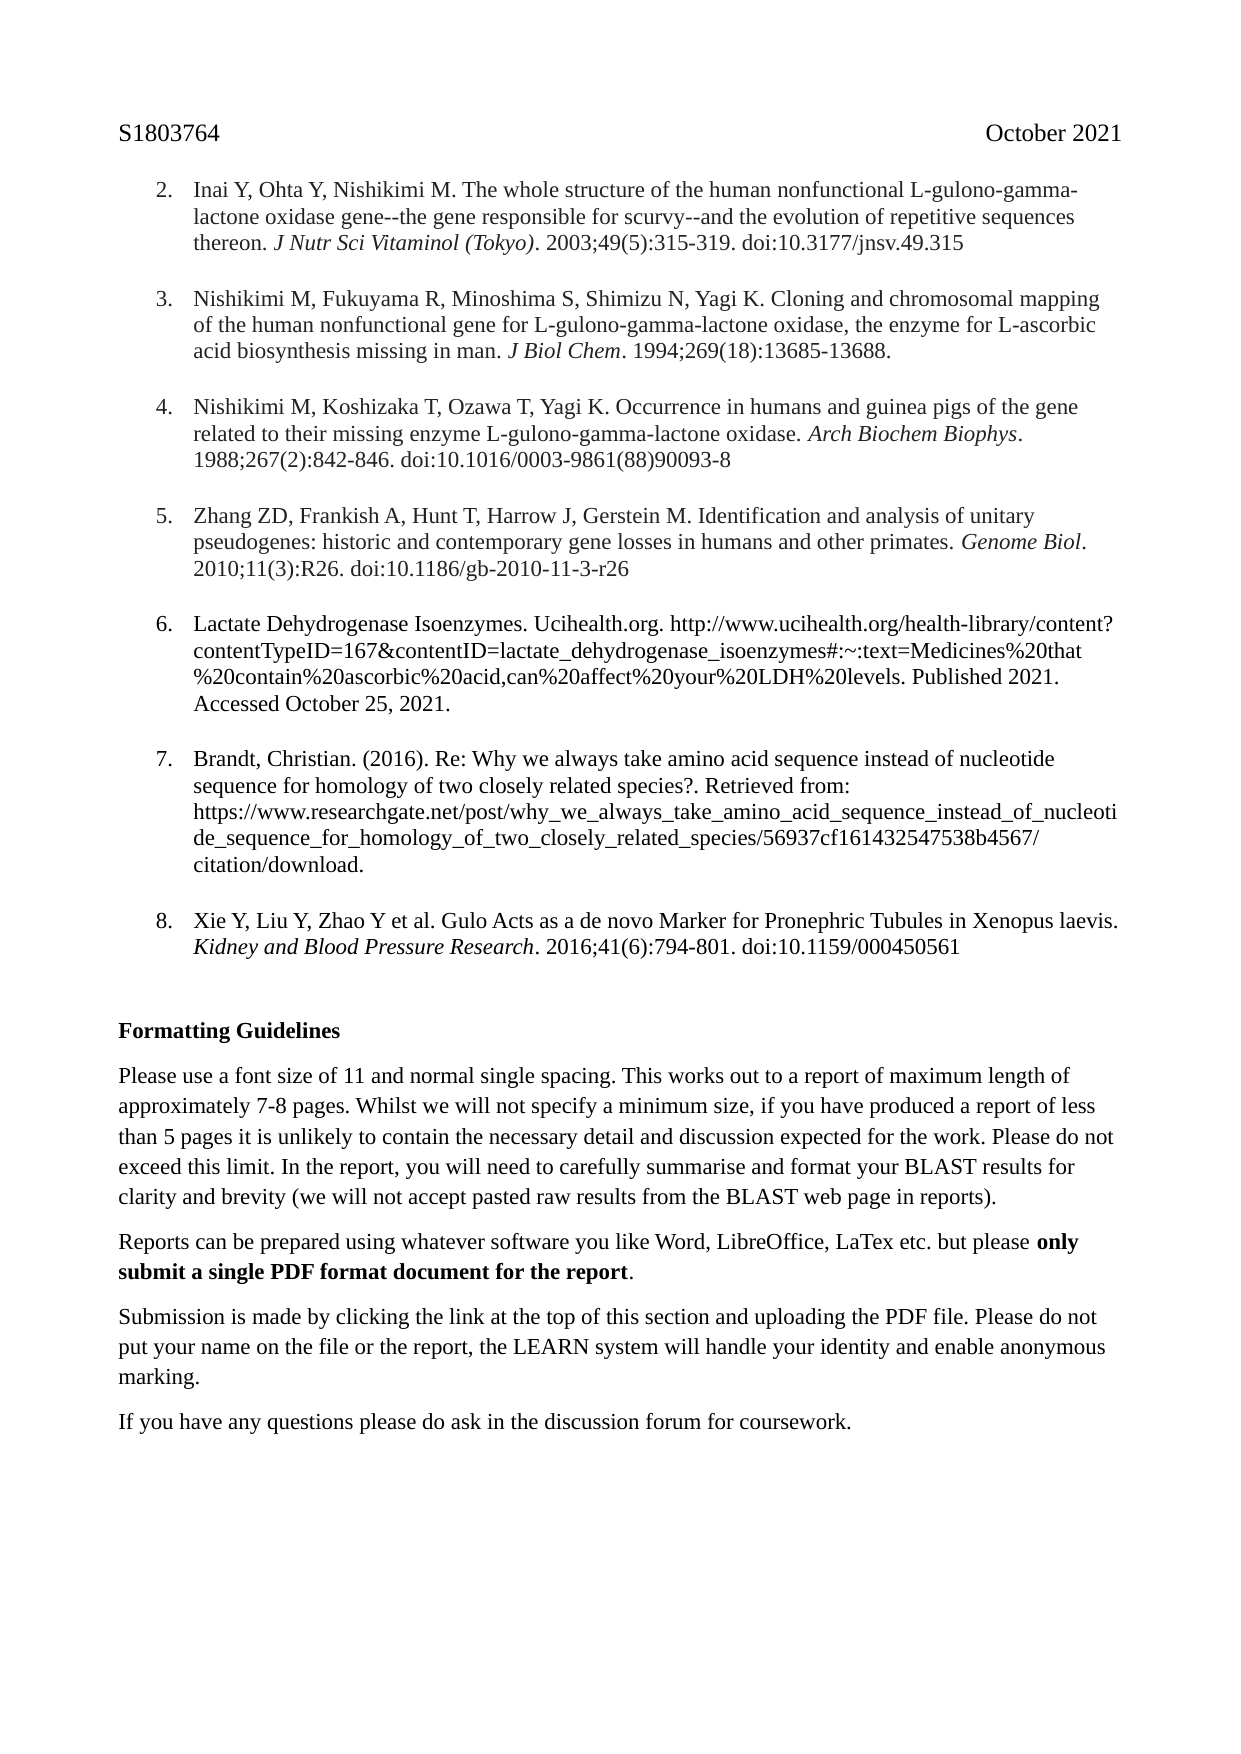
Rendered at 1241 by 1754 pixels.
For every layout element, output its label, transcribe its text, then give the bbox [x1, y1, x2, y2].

list Brandt, Christian. (2016). Re: Why we always take amino acid sequence instead of nucleotide sequence for homology of two closely related species?. Retrieved from: https://www.researchgate.net/post/why_we_always_take_amino_acid_sequence_instead_of_nucleotide_sequence_for_homology_of_two_closely_related_species/56937cf161432547538b4567/citation/download. [156, 745, 1122, 877]
text Please use a font size of 11 and normal single spacing. This works out to a report of maximum length of approximately 7-8 pages. Whilst we will not specify a minimum size, if you have produced a report of less than 5 pages it is unlikely to contain the necessary detail and discussion expected for the work. Please do not exceed this limit. In the report, you will need to carefully summarise and format your BLAST results for clarity and brevity (we will not accept pasted raw results from the BLAST web page in reports). [118, 1062, 1122, 1209]
list Lactate Dehydrogenase Isoenzymes. Ucihealth.org. http://www.ucihealth.org/health-library/content?contentTypeID=167&contentID=lactate_dehydrogenase_isoenzymes#:~:text=Medicines%20that%20contain%20ascorbic%20acid,can%20affect%20your%20LDH%20levels. Published 2021. Accessed October 25, 2021. [156, 611, 1122, 716]
list Inai Y, Ohta Y, Nishikimi M. The whole structure of the human nonfunctional L-gulono-gamma-lactone oxidase gene--the gene responsible for scurvy--and the evolution of repetitive sequences thereon. J Nutr Sci Vitaminol (Tokyo). 2003;49(5):315-319. doi:10.3177/jnsv.49.315 [156, 176, 1122, 255]
list Nishikimi M, Fukuyama R, Minoshima S, Shimizu N, Yagi K. Cloning and chromosomal mapping of the human nonfunctional gene for L-gulono-gamma-lactone oxidase, the enzyme for L-ascorbic acid biosynthesis missing in man. J Biol Chem. 1994;269(18):13685-13688. [156, 285, 1122, 364]
text Formatting Guidelines [118, 1018, 1122, 1044]
text If you have any questions please do ask in the discussion forum for coursework. [118, 1408, 1122, 1434]
list Xie Y, Liu Y, Zhao Y et al. Gulo Acts as a de novo Marker for Pronephric Tubules in Xenopus laevis. Kidney and Blood Pressure Research. 2016;41(6):794-801. doi:10.1159/000450561 [156, 907, 1122, 988]
text Reports can be prepared using whatever software you like Word, LibreOffice, LaTex etc. but please only submit a single PDF format document for the report. [118, 1228, 1122, 1284]
list Zhang ZD, Frankish A, Hunt T, Harrow J, Gerstein M. Identification and analysis of unitary pseudogenes: historic and contemporary gene losses in humans and other primates. Genome Biol. 2010;11(3):R26. doi:10.1186/gb-2010-11-3-r26 [156, 502, 1122, 581]
list Nishikimi M, Koshizaka T, Ozawa T, Yagi K. Occurrence in humans and guinea pigs of the gene related to their missing enzyme L-gulono-gamma-lactone oxidase. Arch Biochem Biophys. 1988;267(2):842-846. doi:10.1016/0003-9861(88)90093-8 [156, 393, 1122, 472]
text Submission is made by clicking the link at the top of this section and uploading the PDF file. Please do not put your name on the file or the report, the LEARN system will handle your identity and enable anonymous marking. [118, 1303, 1122, 1390]
